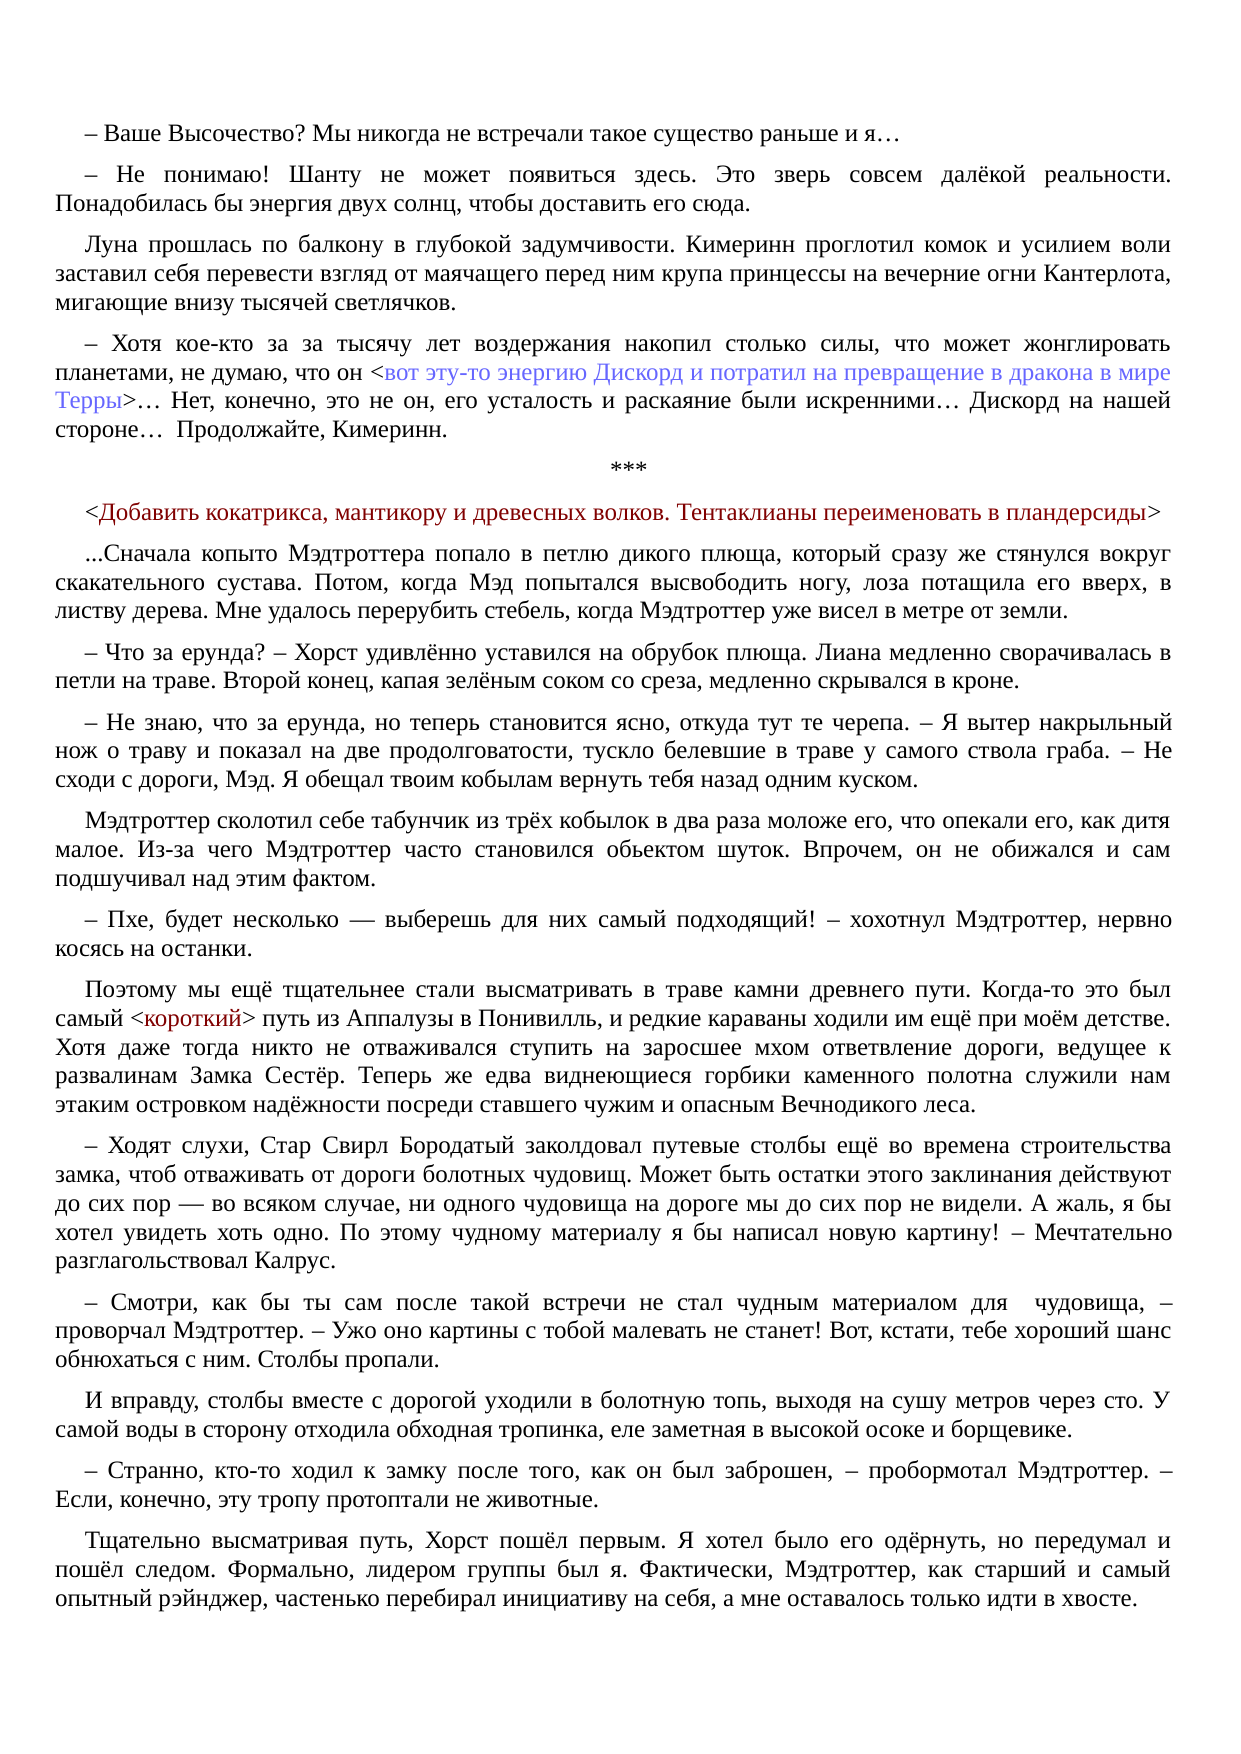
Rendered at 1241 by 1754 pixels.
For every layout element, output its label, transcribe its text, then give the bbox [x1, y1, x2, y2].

text – Пхе, будет несколько — выберешь для них самый подходящий! – хохотнул Мэдтроттер, нервно косясь на останки. [55, 904, 1172, 962]
text Мэдтроттер сколотил себе табунчик из трёх кобылок в два раза моложе его, что опекали его, как дитя малое. Из-за чего Мэдтроттер часто становился обьектом шуток. Впрочем, он не обижался и сам подшучивал над этим фактом. [55, 806, 1172, 892]
text *** [55, 456, 1172, 484]
text Тщательно высматривая путь, Хорст пошёл первым. Я хотел было его одёрнуть, но передумал и пошёл следом. Формально, лидером группы был я. Фактически, Мэдтроттер, как старший и самый опытный рэйнджер, частенько перебирал инициативу на себя, а мне оставалось только идти в хвосте. [55, 1526, 1172, 1612]
text <Добавить кокатрикса, мантикору и древесных волков. Тентаклианы переименовать в пландерсиды> [55, 497, 1172, 526]
text И вправду, столбы вместе с дорогой уходили в болотную топь, выходя на сушу метров через сто. У самой воды в сторону отходила обходная тропинка, еле заметная в высокой осоке и борщевике. [55, 1386, 1172, 1443]
text – Смотри, как бы ты сам после такой встречи не стал чудным материалом для чудовища, – проворчал Мэдтроттер. – Ужо оно картины с тобой малевать не станет! Вот, кстати, тебе хороший шанс обнюхаться с ним. Столбы пропали. [55, 1287, 1172, 1373]
text – Странно, кто-то ходил к замку после того, как он был заброшен, – пробормотал Мэдтроттер. – Если, конечно, эту тропу протоптали не животные. [55, 1456, 1172, 1513]
text – Не знаю, что за ерунда, но теперь становится ясно, откуда тут те черепа. – Я вытер накрыльный нож о траву и показал на две продолговатости, тускло белевшие в траве у самого ствола граба. – Не сходи с дороги, Мэд. Я обещал твоим кобылам вернуть тебя назад одним куском. [55, 707, 1172, 793]
text – Ходят слухи, Стар Cвирл Бородатый заколдовал путевые столбы ещё во времена строительства замка, чтоб отваживать от дороги болотных чудовищ. Может быть остатки этого заклинания действуют до сих пор — во всяком случае, ни одного чудовища на дороге мы до сих пор не видели. А жаль, я бы хотел увидеть хоть одно. По этому чудному материалу я бы написал новую картину! – Мечтательно разглагольствовал Калрус. [55, 1131, 1172, 1274]
text – Хотя кое-кто за за тысячу лет воздержания накопил столько силы, что может жонглировать планетами, не думаю, что он <вот эту-то энергию Дискорд и потратил на превращение в дракона в мире Терры>… Нет, конечно, это не он, его усталость и раскаяние были искренними… Дискорд на нашей стороне… Продолжайте, Кимеринн. [55, 328, 1172, 443]
text – Не понимаю! Шанту не может появиться здесь. Это зверь совсем далёкой реальности. Понадобилась бы энергия двух солнц, чтобы доставить его сюда. [55, 159, 1172, 217]
text ...Сначала копыто Мэдтроттера попало в петлю дикого плюща, который сразу же стянулся вокруг скакательного сустава. Потом, когда Мэд попытался высвободить ногу, лоза потащила его вверх, в листву дерева. Мне удалось перерубить стебель, когда Мэдтроттер уже висел в метре от земли. [55, 538, 1172, 624]
text Поэтому мы ещё тщательнее стали высматривать в траве камни древнего пути. Когда-то это был самый <короткий> путь из Аппалузы в Понивилль, и редкие караваны ходили им ещё при моём детстве. Хотя даже тогда никто не отваживался ступить на заросшее мхом ответвление дороги, ведущее к развалинам Замка Сестёр. Теперь же едва виднеющиеся горбики каменного полотна служили нам этаким островком надёжности посреди ставшего чужим и опасным Вечнодикого леса. [55, 974, 1172, 1118]
text Луна прошлась по балкону в глубокой задумчивости. Кимеринн проглотил комок и усилием воли заставил себя перевести взгляд от маячащего перед ним крупа принцессы на вечерние огни Кантерлота, мигающие внизу тысячей светлячков. [55, 229, 1172, 316]
text – Ваше Высочество? Мы никогда не встречали такое существо раньше и я… [55, 118, 1172, 147]
text – Что за ерунда? – Хорст удивлённо уставился на обрубок плюща. Лиана медленно сворачивалась в петли на траве. Второй конец, капая зелёным соком со среза, медленно скрывался в кроне. [55, 637, 1172, 694]
